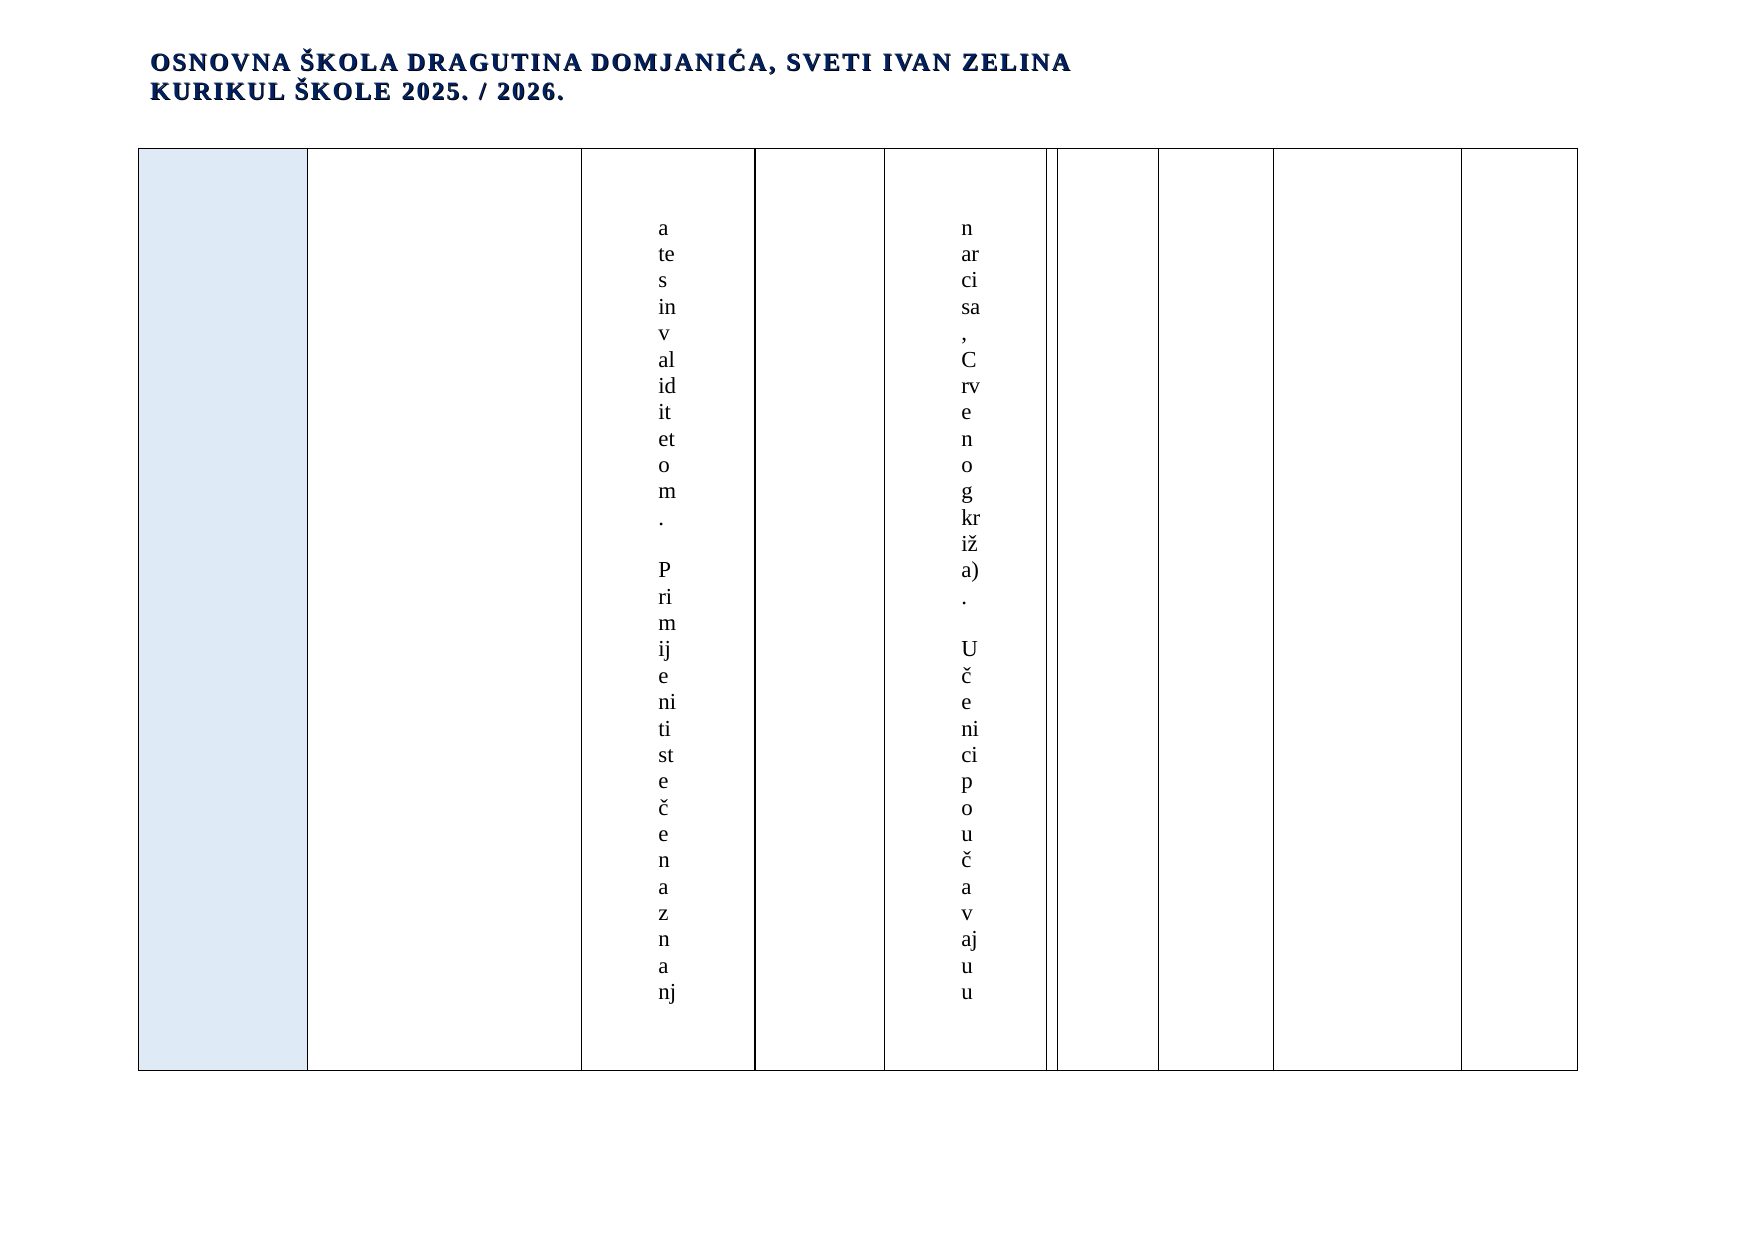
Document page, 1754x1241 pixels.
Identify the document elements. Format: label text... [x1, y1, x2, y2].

table_cell [582, 149, 593, 1070]
table_cell [756, 149, 884, 1070]
table_cell [139, 149, 307, 1070]
table_cell [1274, 149, 1461, 1070]
table_cell [744, 149, 754, 1070]
table_cell [308, 149, 581, 1070]
table_cell narcisa, Crvenog križa). Učenici poučavaju u [897, 150, 1045, 1069]
table_cell a te s invaliditetom. Primijeniti stečena znanj [594, 150, 743, 1069]
table_cell [1058, 149, 1158, 1070]
table_cell [1159, 149, 1273, 1070]
table_cell [1462, 149, 1577, 1070]
